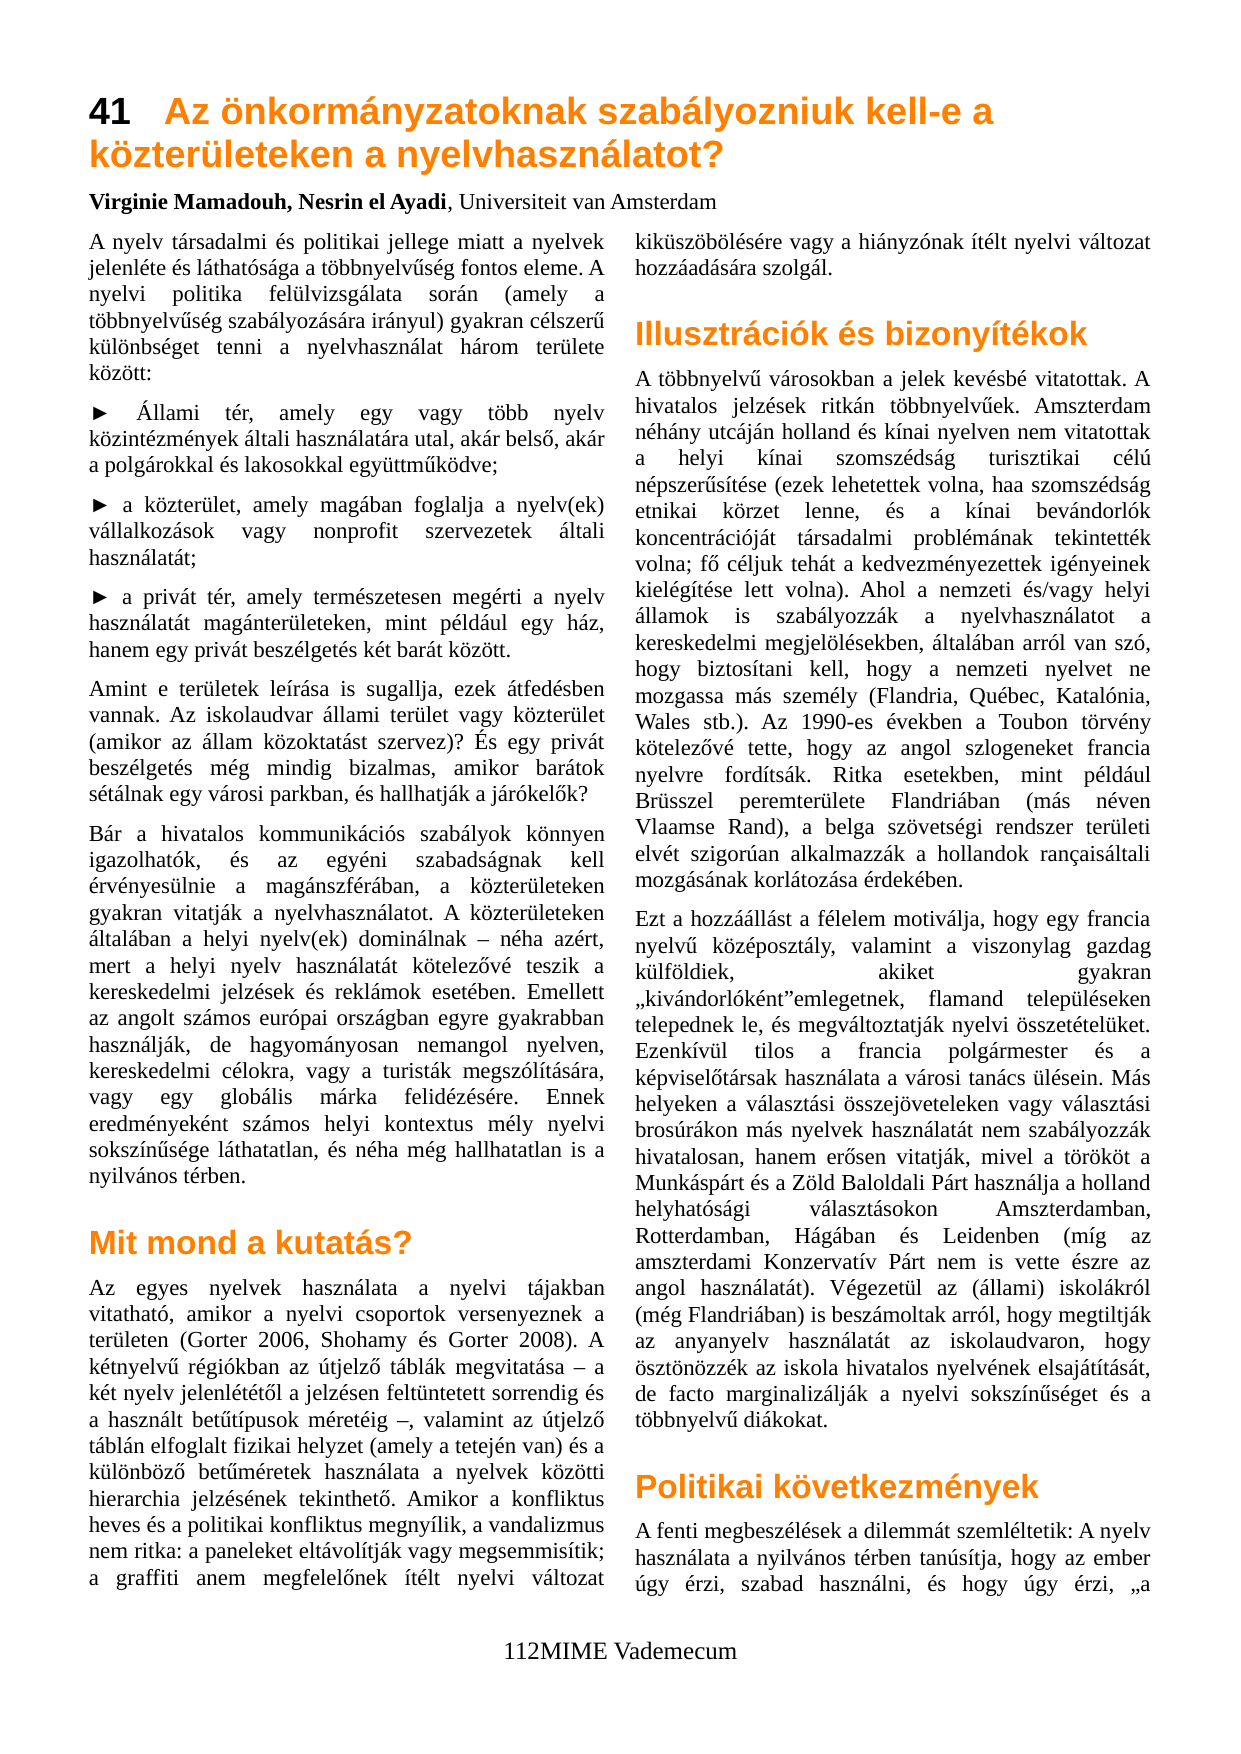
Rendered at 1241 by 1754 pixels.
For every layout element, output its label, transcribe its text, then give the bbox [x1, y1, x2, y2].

text Ezt a hozzáállást a félelem motiválja, hogy egy francia nyelvű középosztály, valamint a viszonylag gazdag külföldiek, akiket gyakran „kivándorlóként”emlegetnek, flamand településeken telepednek le, és megváltoztatják nyelvi összetételüket. Ezenkívül tilos a francia polgármester és a képviselőtársak használata a városi tanács ülésein. Más helyeken a választási összejöveteleken vagy választási brosúrákon más nyelvek használatát nem szabályozzák hivatalosan, hanem erősen vitatják, mivel a törököt a Munkáspárt és a Zöld Baloldali Párt használja a holland helyhatósági választásokon Amszterdamban, Rotterdamban, Hágában és Leidenben (míg az amszterdami Konzervatív Párt nem is vette észre az angol használatát). Végezetül az (állami) iskolákról (még Flandriában) is beszámoltak arról, hogy megtiltják az anyanyelv használatát az iskolaudvaron, hogy ösztönözzék az iskola hivatalos nyelvének elsajátítását, de facto marginalizálják a nyelvi sokszínűséget és a többnyelvű diákokat. [635, 906, 1152, 1433]
text ► a privát tér, amely természetesen megérti a nyelv használatát magánterületeken, mint például egy ház, hanem egy privát beszélgetés két barát között. [88, 583, 605, 662]
subtitle Az önkormányzatoknak szabályozniuk kell-e a közterületeken a nyelvhasználatot? [88, 88, 1152, 176]
text ► a közterület, amely magában foglalja a nyelv(ek) vállalkozások vagy nonprofit szervezetek általi használatát; [88, 491, 605, 570]
text kiküszöbölésére vagy a hiányzónak ítélt nyelvi változat hozzáadására szolgál. [635, 228, 1152, 280]
text A fenti megbeszélések a dilemmát szemléltetik: A nyelv használata a nyilvános térben tanúsítja, hogy az ember úgy érzi, szabad használni, és hogy úgy érzi, „a [635, 1518, 1152, 1597]
text Az egyes nyelvek használata a nyelvi tájakban vitatható, amikor a nyelvi csoportok versenyeznek a területen (Gorter 2006, Shohamy és Gorter 2008). A kétnyelvű régiókban az útjelző táblák megvitatása – a két nyelv jelenlététől a jelzésen feltüntetett sorrendig és a használt betűtípusok méretéig –, valamint az útjelző táblán elfoglalt fizikai helyzet (amely a tetején van) és a különböző betűméretek használata a nyelvek közötti hierarchia jelzésének tekinthető. Amikor a konfliktus heves és a politikai konfliktus megnyílik, a vandalizmus nem ritka: a paneleket eltávolítják vagy megsemmisítik; a graffiti anem megfelelőnek ítélt nyelvi változat [88, 1274, 605, 1590]
text A többnyelvű városokban a jelek kevésbé vitatottak. A hivatalos jelzések ritkán többnyelvűek. Amszterdam néhány utcáján holland és kínai nyelven nem vitatottak a helyi kínai szomszédság turisztikai célú népszerűsítése (ezek lehetettek volna, haa szomszédság etnikai körzet lenne, és a kínai bevándorlók koncentrációját társadalmi problémának tekintették volna; fő céljuk tehát a kedvezményezettek igényeinek kielégítése lett volna). Ahol a nemzeti és/vagy helyi államok is szabályozzák a nyelvhasználatot a kereskedelmi megjelölésekben, általában arról van szó, hogy biztosítani kell, hogy a nemzeti nyelvet ne mozgassa más személy (Flandria, Québec, Katalónia, Wales stb.). Az 1990-es években a Toubon törvény kötelezővé tette, hogy az angol szlogeneket francia nyelvre fordítsák. Ritka esetekben, mint például Brüsszel peremterülete Flandriában (más néven Vlaamse Rand), a belga szövetségi rendszer területi elvét szigorúan alkalmazzák a hollandok rançaisáltali mozgásának korlátozása érdekében. [635, 365, 1152, 892]
text Amint e területek leírása is sugallja, ezek átfedésben vannak. Az iskolaudvar állami terület vagy közterület (amikor az állam közoktatást szervez)? És egy privát beszélgetés még mindig bizalmas, amikor barátok sétálnak egy városi parkban, és hallhatják a járókelők? [88, 675, 605, 807]
text A nyelv társadalmi és politikai jellege miatt a nyelvek jelenléte és láthatósága a többnyelvűség fontos eleme. A nyelvi politika felülvizsgálata során (amely a többnyelvűség szabályozására irányul) gyakran célszerű különbséget tenni a nyelvhasználat három területe között: [88, 228, 605, 386]
subtitle Illusztrációk és bizonyítékok [635, 314, 1152, 353]
text ► Állami tér, amely egy vagy több nyelv közintézmények általi használatára utal, akár belső, akár a polgárokkal és lakosokkal együttműködve; [88, 399, 605, 478]
text Bár a hivatalos kommunikációs szabályok könnyen igazolhatók, és az egyéni szabadságnak kell érvényesülnie a magánszférában, a közterületeken gyakran vitatják a nyelvhasználatot. A közterületeken általában a helyi nyelv(ek) dominálnak – néha azért, mert a helyi nyelv használatát kötelezővé teszik a kereskedelmi jelzések és reklámok esetében. Emellett az angolt számos európai országban egyre gyakrabban használják, de hagyományosan nemangol nyelven, kereskedelmi célokra, vagy a turisták megszólítására, vagy egy globális márka felidézésére. Ennek eredményeként számos helyi kontextus mély nyelvi sokszínűsége láthatatlan, és néha még hallhatatlan is a nyilvános térben. [88, 820, 605, 1189]
text Virginie Mamadouh, Nesrin el Ayadi, Universiteit van Amsterdam [88, 188, 1152, 215]
subtitle Politikai következmények [635, 1466, 1152, 1505]
subtitle Mit mond a kutatás? [88, 1223, 605, 1261]
